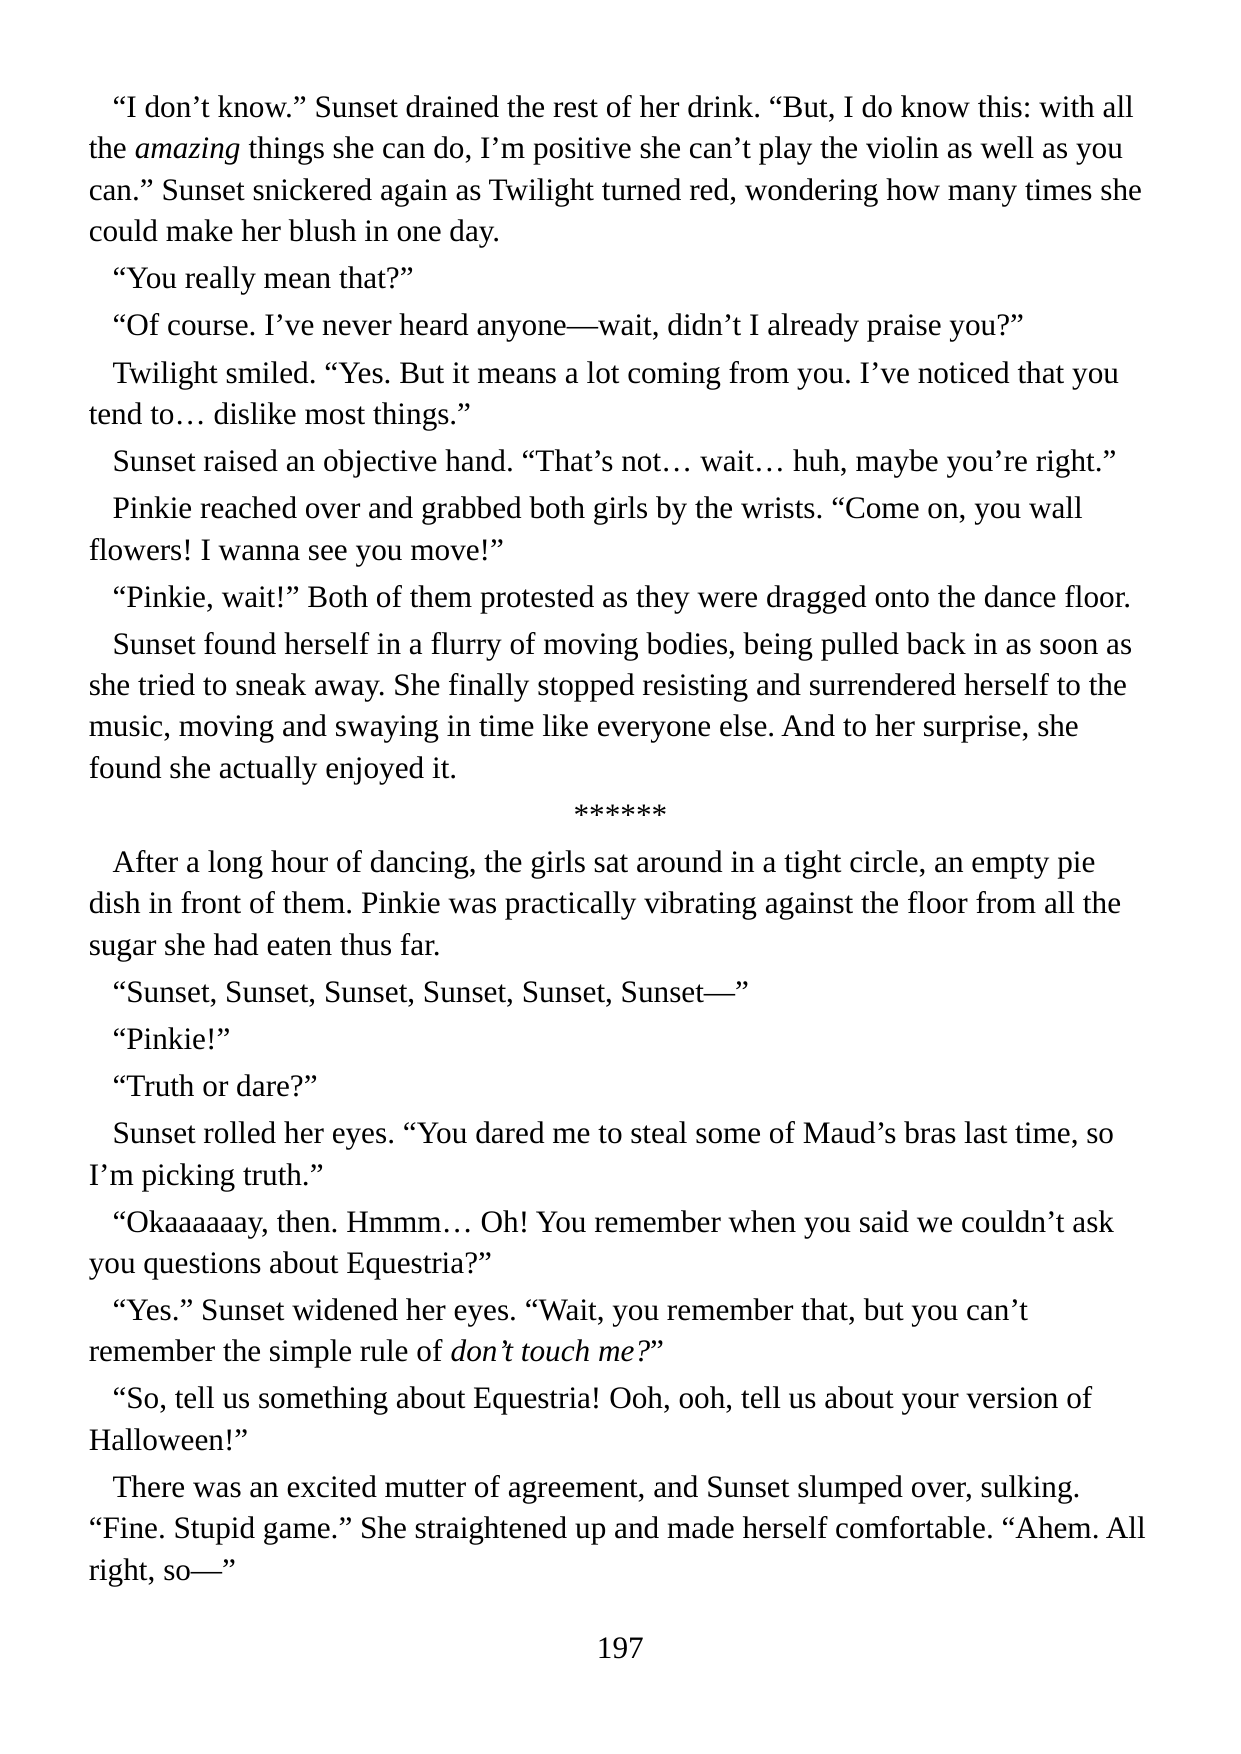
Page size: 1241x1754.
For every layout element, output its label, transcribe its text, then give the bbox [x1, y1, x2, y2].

text “I don’t know.” Sunset drained the rest of her drink. “But, I do know this: with all the amazing things she can do, I’m positive she can’t play the violin as well as you can.” Sunset snickered again as Twilight turned red, wondering how many times she could make her blush in one day. [88, 88, 1152, 248]
text “Pinkie, wait!” Both of them protested as they were dragged onto the dance floor. [88, 578, 1152, 614]
text “Okaaaaaay, then. Hmmm… Oh! You remember when you said we couldn’t ask you questions about Equestria?” [88, 1203, 1152, 1280]
text “Of course. I’ve never heard anyone—wait, didn’t I already praise you?” [88, 307, 1152, 343]
text Sunset raised an objective hand. “That’s not… wait… huh, maybe you’re right.” [88, 442, 1152, 478]
text “Sunset, Sunset, Sunset, Sunset, Sunset, Sunset—” [88, 973, 1152, 1009]
text “You really mean that?” [88, 259, 1152, 295]
text There was an excited mutter of agreement, and Sunset slumped over, sulking. “Fine. Stupid game.” She straightened up and made herself comfortable. “Ahem. All right, so—” [88, 1468, 1152, 1587]
text “So, tell us something about Equestria! Ooh, ooh, tell us about your version of Halloween!” [88, 1380, 1152, 1457]
text Twilight smiled. “Yes. But it means a lot coming from you. I’ve noticed that you tend to… dislike most things.” [88, 354, 1152, 431]
text After a long hour of dancing, the girls sat around in a tight circle, an empty pie dish in front of them. Pinkie was practically vibrating against the floor from all the sugar she had eaten thus far. [88, 843, 1152, 962]
text ****** [88, 796, 1152, 832]
text Sunset rolled her eyes. “You dared me to steal some of Maud’s bras last time, so I’m picking truth.” [88, 1114, 1152, 1192]
text Pinkie reached over and grabbed both girls by the wrists. “Come on, you wall flowers! I wanna see you move!” [88, 489, 1152, 567]
text “Truth or dare?” [88, 1067, 1152, 1103]
text “Yes.” Sunset widened her eyes. “Wait, you remember that, but you can’t remember the simple rule of don’t touch me?” [88, 1291, 1152, 1368]
text Sunset found herself in a flurry of moving bodies, being pulled back in as soon as she tried to sneak away. She finally stopped resisting and surrendered herself to the music, moving and swaying in time like everyone else. And to her surprise, she found she actually enjoyed it. [88, 625, 1152, 785]
text “Pinkie!” [88, 1020, 1152, 1056]
